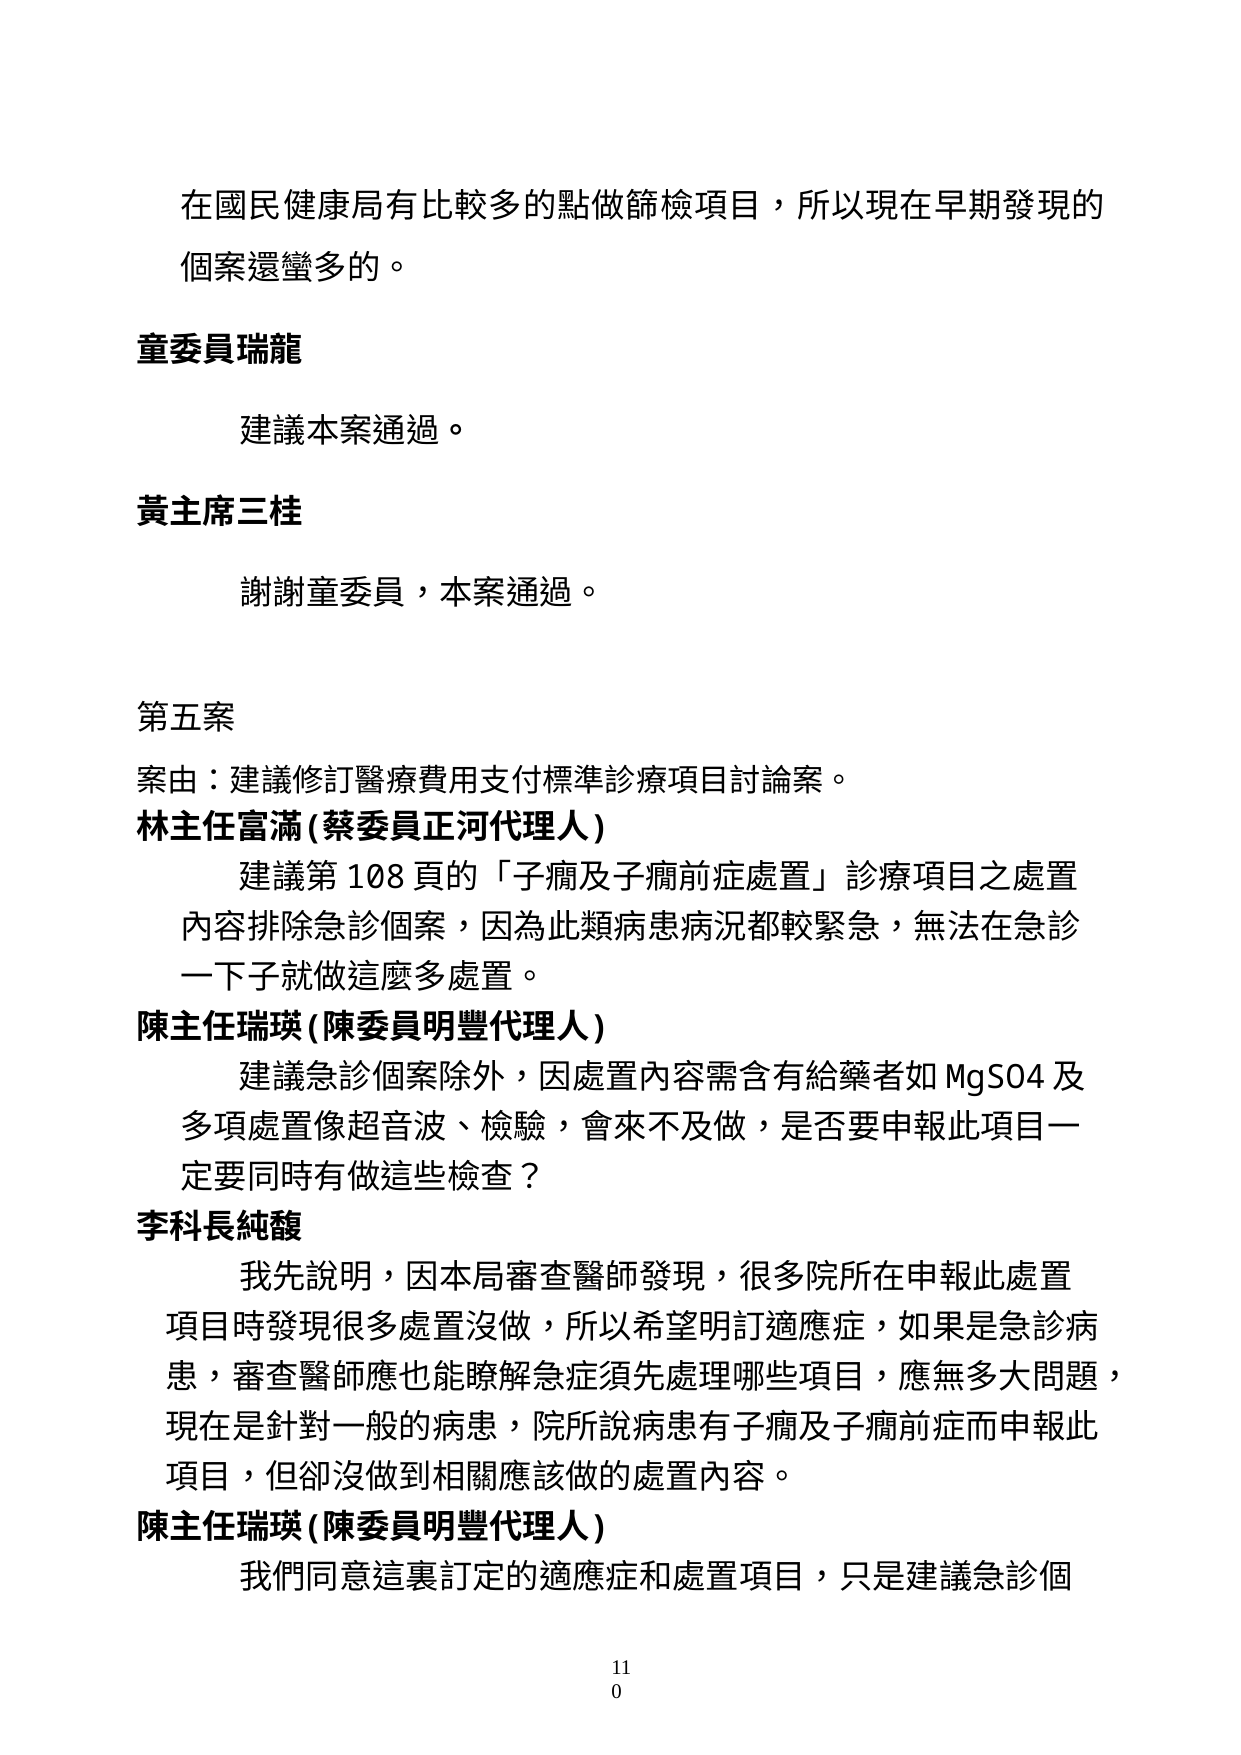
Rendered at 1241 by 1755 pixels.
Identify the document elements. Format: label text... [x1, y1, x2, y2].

text 建議第108頁的「子癇及子癇前症處置」診療項目之處置內容排除急診個案，因為此類病患病況都較緊急，無法在急診一下子就做這麼多處置。 [180, 848, 1104, 998]
text 童委員瑞龍 [136, 305, 1104, 367]
text 李科長純馥 [136, 1198, 1104, 1248]
text 案由：建議修訂醫療費用支付標準診療項目討論案。 [136, 736, 1104, 798]
text 我們同意這裏訂定的適應症和處置項目，只是建議急診個 [165, 1548, 1104, 1598]
text 陳主任瑞瑛(陳委員明豐代理人) [136, 998, 1104, 1048]
text 建議本案通過。 [239, 386, 1104, 448]
text 林主任富滿(蔡委員正河代理人) [136, 798, 1104, 848]
text 第五案 [136, 673, 1104, 736]
text 建議急診個案除外，因處置內容需含有給藥者如MgSO4及多項處置像超音波、檢驗，會來不及做，是否要申報此項目一定要同時有做這些檢查？ [180, 1048, 1104, 1198]
text 陳主任瑞瑛(陳委員明豐代理人) [136, 1498, 1104, 1548]
text 黃主席三桂 [136, 467, 1104, 530]
text 在國民健康局有比較多的點做篩檢項目，所以現在早期發現的個案還蠻多的。 [180, 161, 1104, 286]
text 謝謝童委員，本案通過。 [136, 548, 1104, 611]
text 我先說明，因本局審查醫師發現，很多院所在申報此處置項目時發現很多處置沒做，所以希望明訂適應症，如果是急診病患，審查醫師應也能瞭解急症須先處理哪些項目，應無多大問題，現在是針對一般的病患，院所說病患有子癇及子癇前症而申報此項目，但卻沒做到相關應該做的處置內容。 [165, 1248, 1104, 1498]
